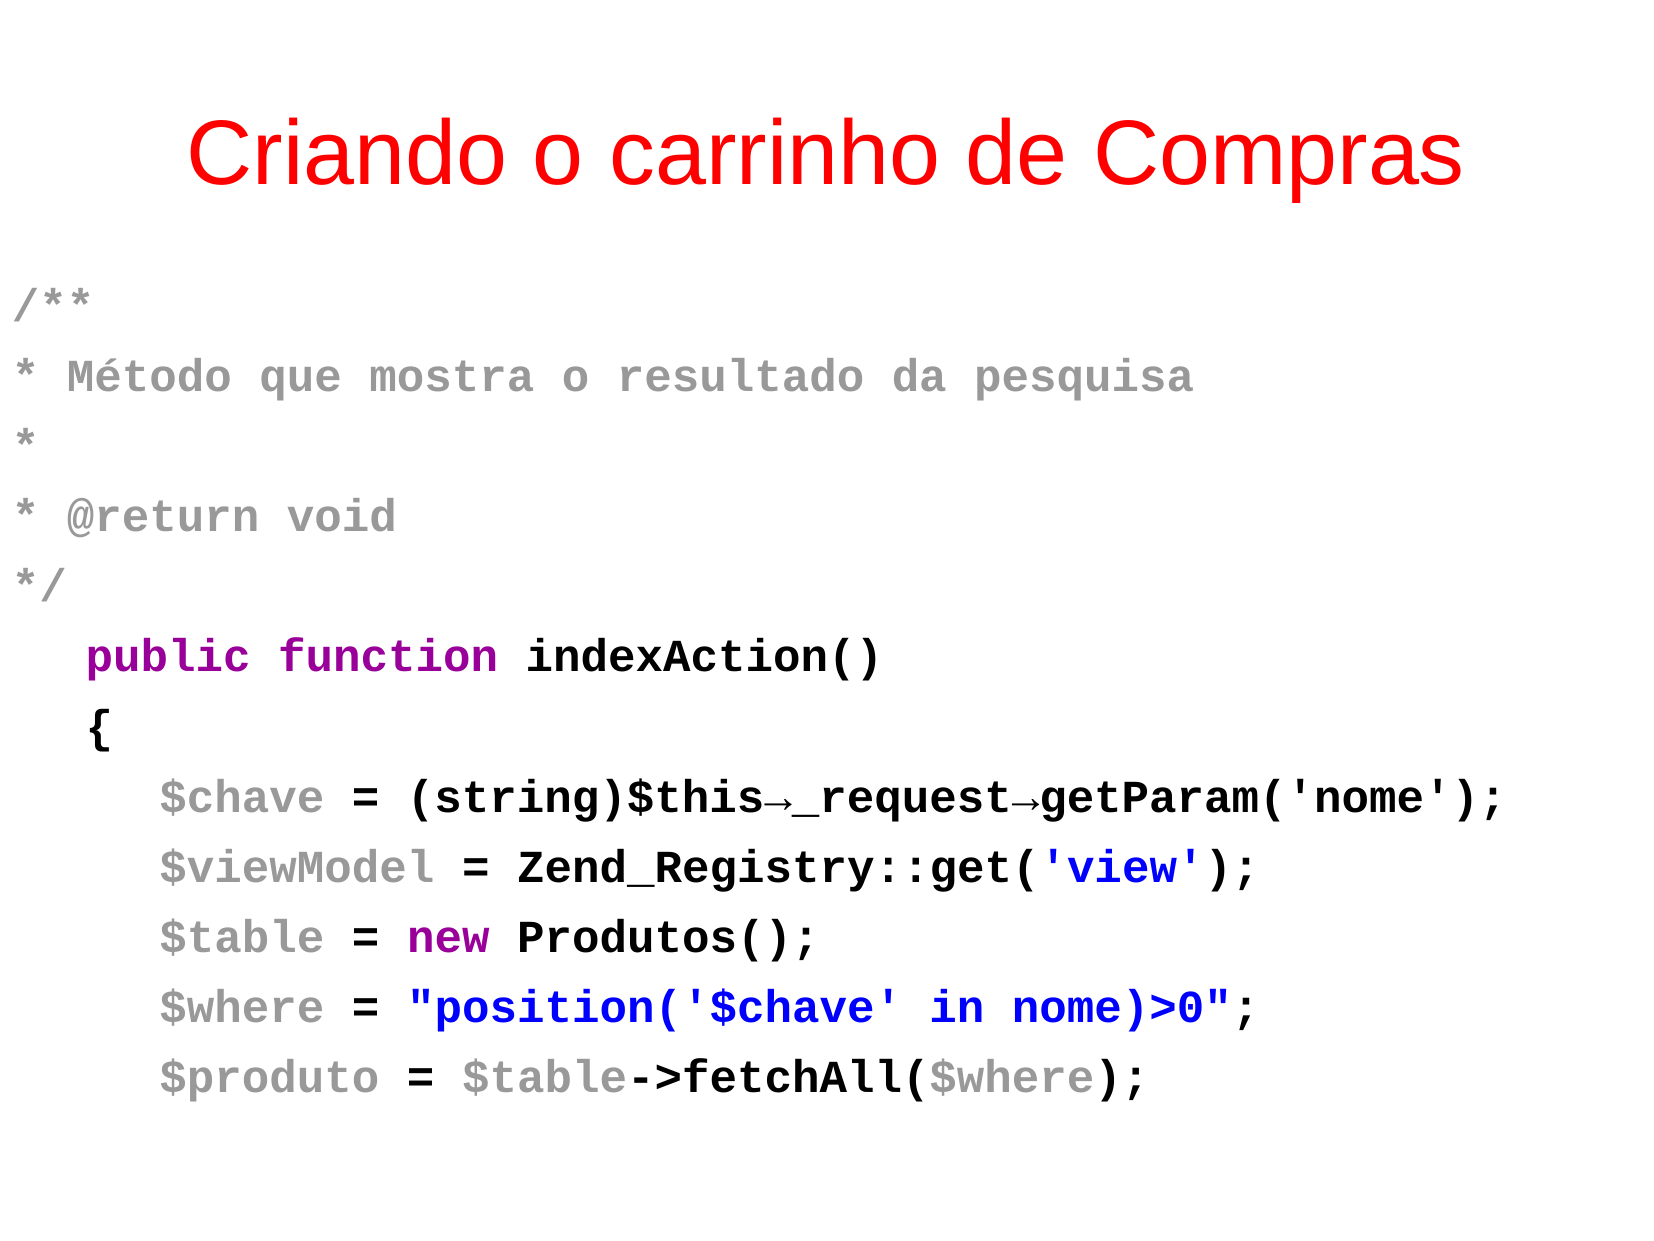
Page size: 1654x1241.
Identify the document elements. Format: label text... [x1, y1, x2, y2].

list /** * Método que mostra o resultado da pesquisa * * @return void */ public function indexAction() { $chave = (string)$this→_request→getParam('nome'); $viewModel = Zend_Registry::get('view'); $table = new Produtos(); $where = "position('$chave' in nome)>0"; $produto = $table->fetchAll($where); [11, 283, 1607, 1229]
title Criando o carrinho de Compras [82, 49, 1571, 257]
